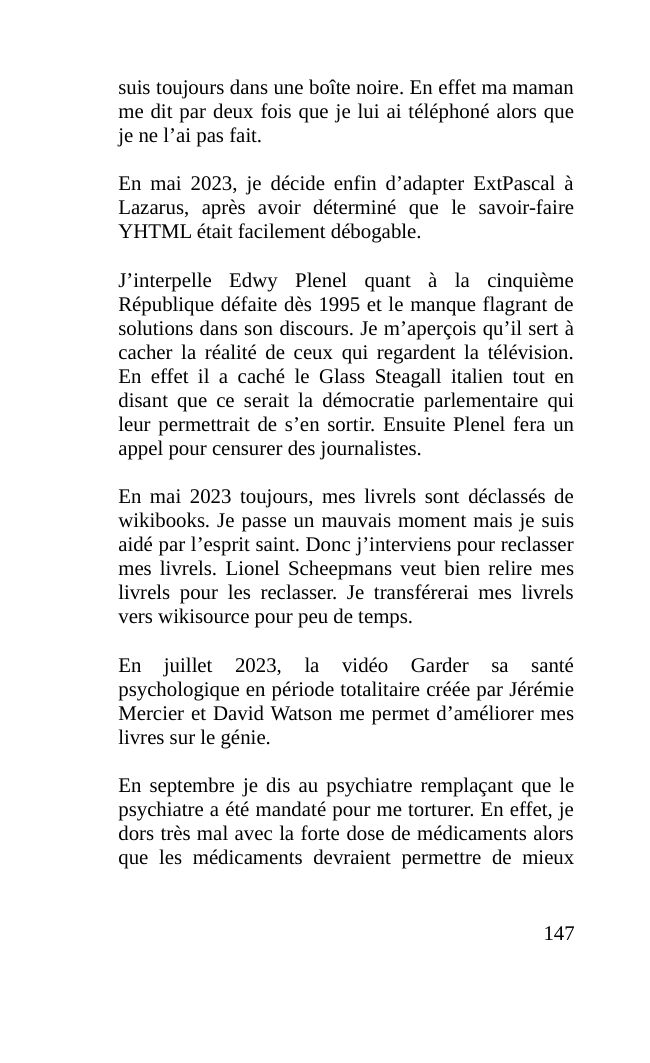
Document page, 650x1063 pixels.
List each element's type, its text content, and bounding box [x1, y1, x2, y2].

text suis toujours dans une boîte noire. En effet ma maman me dit par deux fois que je lui ai téléphoné alors que je ne l’ai pas fait. [118, 75, 574, 147]
text En septembre je dis au psychiatre remplaçant que le psychiatre a été mandaté pour me torturer. En effet, je dors très mal avec la forte dose de médicaments alors que les médicaments devraient permettre de mieux [118, 773, 574, 869]
text J’interpelle Edwy Plenel quant à la cinquième République défaite dès 1995 et le manque flagrant de solutions dans son discours. Je m’aperçois qu’il sert à cacher la réalité de ceux qui regardent la télévision. En effet il a caché le Glass Steagall italien tout en disant que ce serait la démocratie parlementaire qui leur permettrait de s’en sortir. Ensuite Plenel fera un appel pour censurer des journalistes. [118, 267, 574, 460]
text En mai 2023, je décide enfin d’adapter ExtPascal à Lazarus, après avoir déterminé que le savoir-faire YHTML était facilement débogable. [118, 171, 574, 243]
text En mai 2023 toujours, mes livrels sont déclassés de wikibooks. Je passe un mauvais moment mais je suis aidé par l’esprit saint. Donc j’interviens pour reclasser mes livrels. Lionel Scheepmans veut bien relire mes livrels pour les reclasser. Je transférerai mes livrels vers wikisource pour peu de temps. [118, 484, 574, 628]
text En juillet 2023, la vidéo Garder sa santé psychologique en période totalitaire créée par Jérémie Mercier et David Watson me permet d’améliorer mes livres sur le génie. [118, 652, 574, 749]
